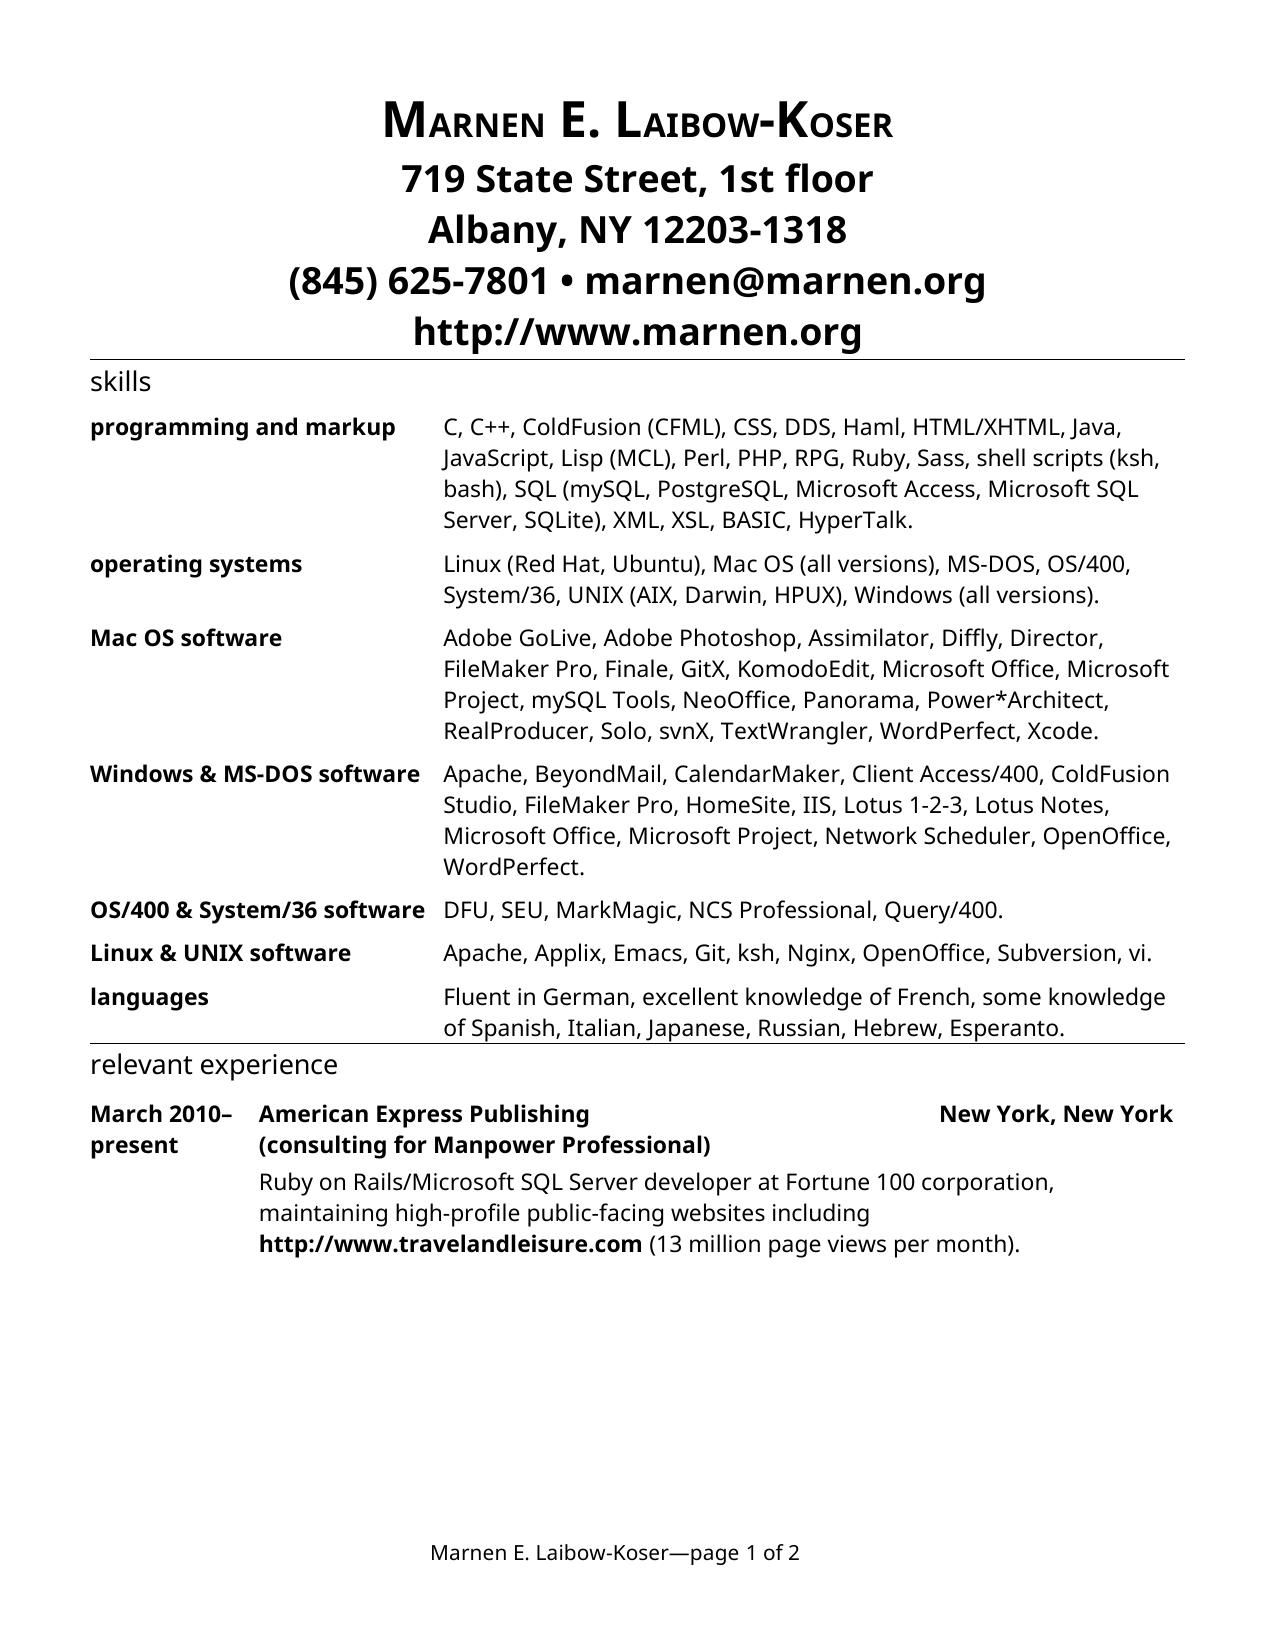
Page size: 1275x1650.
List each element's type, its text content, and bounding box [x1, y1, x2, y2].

text Marnen E. Laibow-Koser 719 State Street, 1st ﬂoor Albany, NY 12203-1318 (845) 625-7801 • marnen@marnen.org http://www.marnen.org [90, 84, 1185, 356]
table_cell Apache, Applix, Emacs, Git, ksh, Nginx, OpenOffice, Subversion, vi. [443, 925, 1185, 968]
table_cell operating systems [90, 536, 443, 610]
table_cell Linux & UNIX software [90, 925, 443, 968]
table_cell Apache, BeyondMail, CalendarMaker, Client Access/400, ColdFusion Studio, FileMaker Pro, HomeSite, IIS, Lotus 1-2-3, Lotus Notes, Microsoft Office, Microsoft Project, Network Scheduler, OpenOffice, WordPerfect. [443, 746, 1185, 882]
table_cell Windows & MS-DOS software [90, 746, 443, 882]
table_cell OS/400 & System/36 software [90, 882, 443, 925]
table_cell Fluent in German, excellent knowledge of French, some knowledge of Spanish, Italian, Japanese, Russian, Hebrew, Esperanto. [443, 969, 1185, 1043]
table_cell DFU, SEU, MarkMagic, NCS Professional, Query/400. [443, 882, 1185, 925]
table_header March 2010–present [90, 1083, 259, 1259]
text relevant experience [90, 1044, 1185, 1083]
table_cell Adobe GoLive, Adobe Photoshop, Assimilator, Diffly, Director, FileMaker Pro, Finale, GitX, KomodoEdit, Microsoft Office, Microsoft Project, mySQL Tools, NeoOffice, Panorama, Power*Architect, RealProducer, Solo, svnX, TextWrangler, WordPerfect, Xcode. [443, 610, 1185, 746]
text skills [90, 360, 1185, 399]
table_cell Linux (Red Hat, Ubuntu), Mac OS (all versions), MS-DOS, OS/400, System/36, UNIX (AIX, Darwin, HPUX), Windows (all versions). [443, 536, 1185, 610]
table_cell Mac OS software [90, 610, 443, 746]
table_header American Express Publishing New York, New York (consulting for Manpower Professional) Ruby on Rails/Microsoft SQL Server developer at Fortune 100 corporation, maintaining high-profile public-facing websites including http://www.travelandleisure.com (13 million page views per month). [259, 1083, 1185, 1259]
table_header programming and markup [90, 399, 443, 536]
table_header C, C++, ColdFusion (CFML), CSS, DDS, Haml, HTML/XHTML, Java, JavaScript, Lisp (MCL), Perl, PHP, RPG, Ruby, Sass, shell scripts (ksh, bash), SQL (mySQL, PostgreSQL, Microsoft Access, Microsoft SQL Server, SQLite), XML, XSL, BASIC, HyperTalk. [443, 399, 1185, 536]
table_cell languages [90, 969, 443, 1043]
